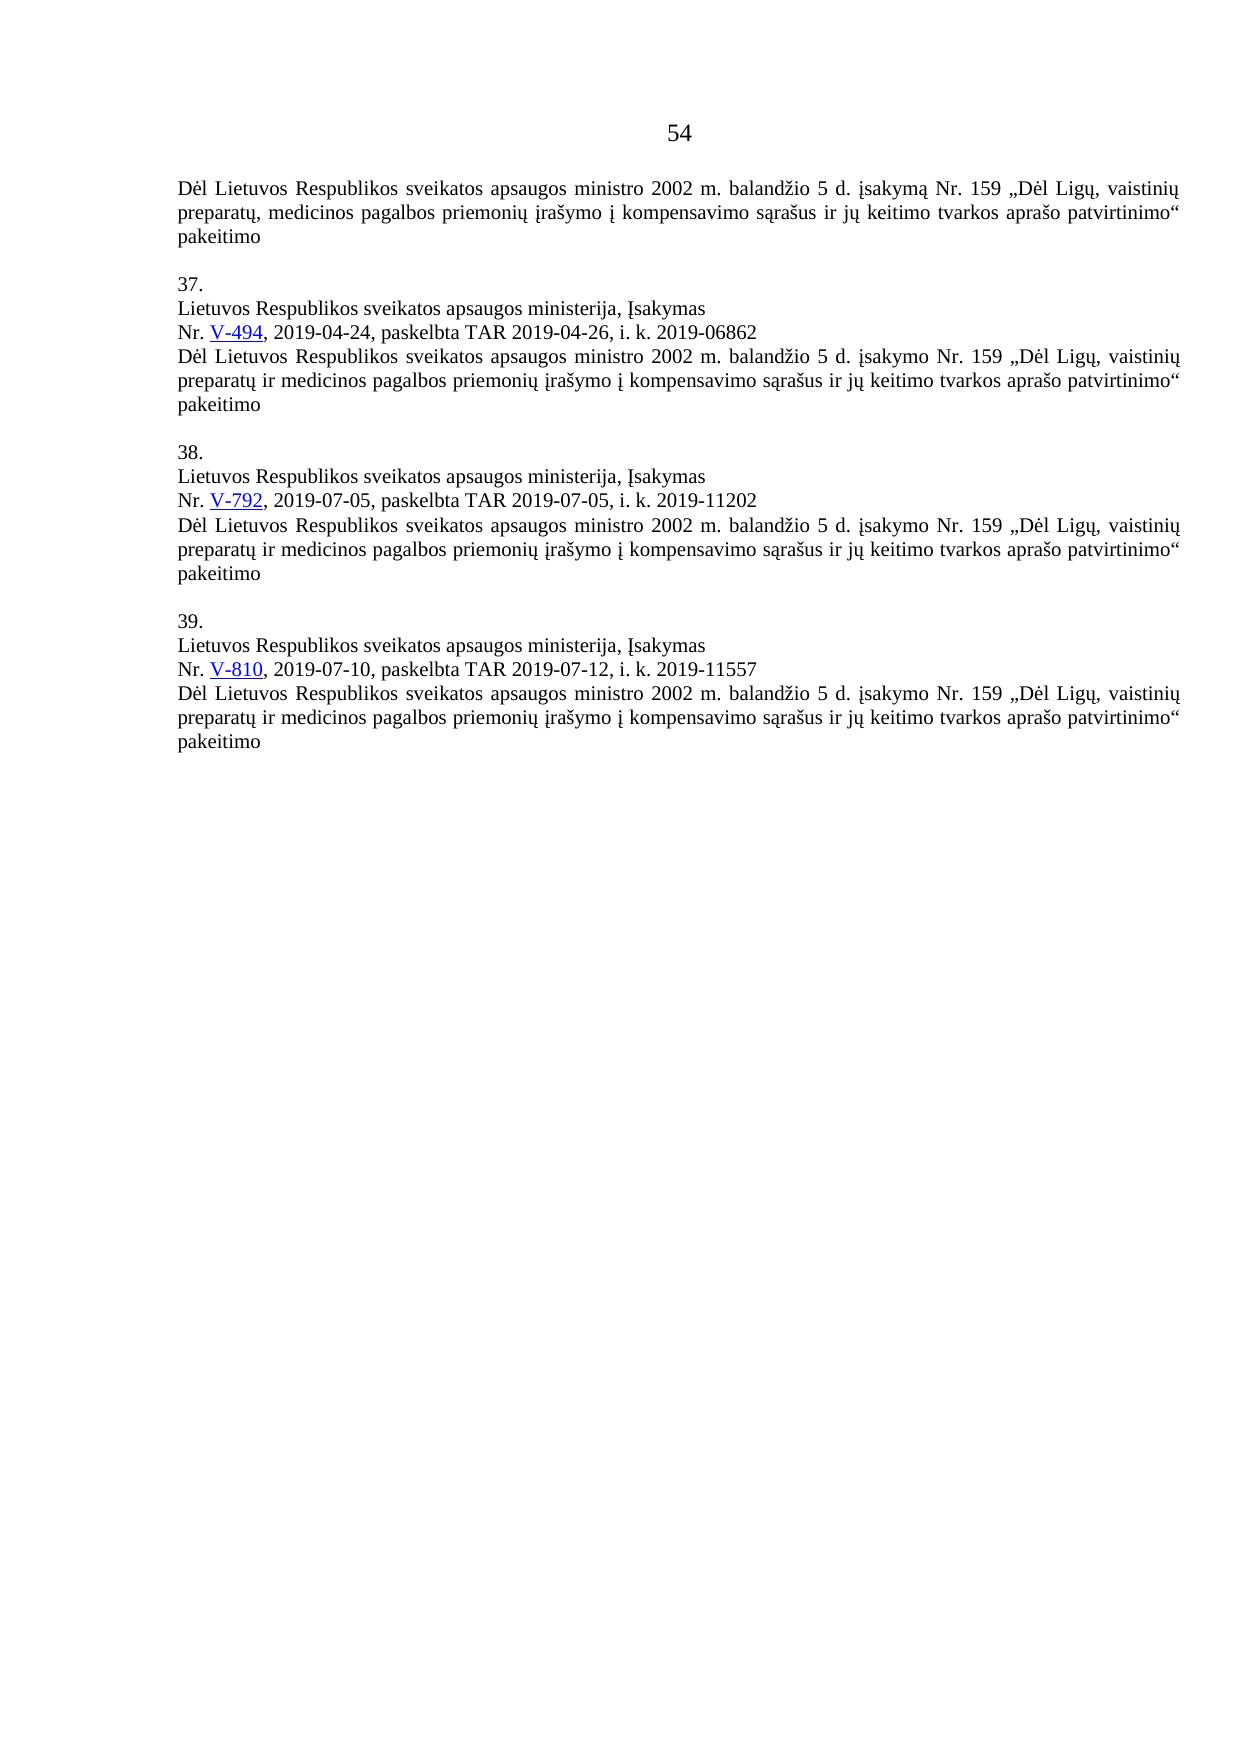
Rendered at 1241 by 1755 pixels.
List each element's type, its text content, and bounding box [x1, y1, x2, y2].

text Nr. V-494, 2019-04-24, paskelbta TAR 2019-04-26, i. k. 2019-06862 [177, 320, 1181, 344]
text 37. [177, 272, 1181, 296]
text Lietuvos Respublikos sveikatos apsaugos ministerija, Įsakymas [177, 633, 1181, 657]
text Lietuvos Respublikos sveikatos apsaugos ministerija, Įsakymas [177, 296, 1181, 320]
text Dėl Lietuvos Respublikos sveikatos apsaugos ministro 2002 m. balandžio 5 d. įsakymą Nr. 159 „Dėl Ligų, vaistinių preparatų, medicinos pagalbos priemonių įrašymo į kompensavimo sąrašus ir jų keitimo tvarkos aprašo patvirtinimo“ pakeitimo [177, 176, 1181, 248]
text Lietuvos Respublikos sveikatos apsaugos ministerija, Įsakymas [177, 464, 1181, 488]
text Nr. V-792, 2019-07-05, paskelbta TAR 2019-07-05, i. k. 2019-11202 [177, 488, 1181, 512]
text 38. [177, 440, 1181, 464]
text Dėl Lietuvos Respublikos sveikatos apsaugos ministro 2002 m. balandžio 5 d. įsakymo Nr. 159 „Dėl Ligų, vaistinių preparatų ir medicinos pagalbos priemonių įrašymo į kompensavimo sąrašus ir jų keitimo tvarkos aprašo patvirtinimo“ pakeitimo [177, 681, 1181, 753]
text Dėl Lietuvos Respublikos sveikatos apsaugos ministro 2002 m. balandžio 5 d. įsakymo Nr. 159 „Dėl Ligų, vaistinių preparatų ir medicinos pagalbos priemonių įrašymo į kompensavimo sąrašus ir jų keitimo tvarkos aprašo patvirtinimo“ pakeitimo [177, 512, 1181, 585]
text 39. [177, 609, 1181, 633]
text Nr. V-810, 2019-07-10, paskelbta TAR 2019-07-12, i. k. 2019-11557 [177, 657, 1181, 681]
text Dėl Lietuvos Respublikos sveikatos apsaugos ministro 2002 m. balandžio 5 d. įsakymo Nr. 159 „Dėl Ligų, vaistinių preparatų ir medicinos pagalbos priemonių įrašymo į kompensavimo sąrašus ir jų keitimo tvarkos aprašo patvirtinimo“ pakeitimo [177, 344, 1181, 416]
